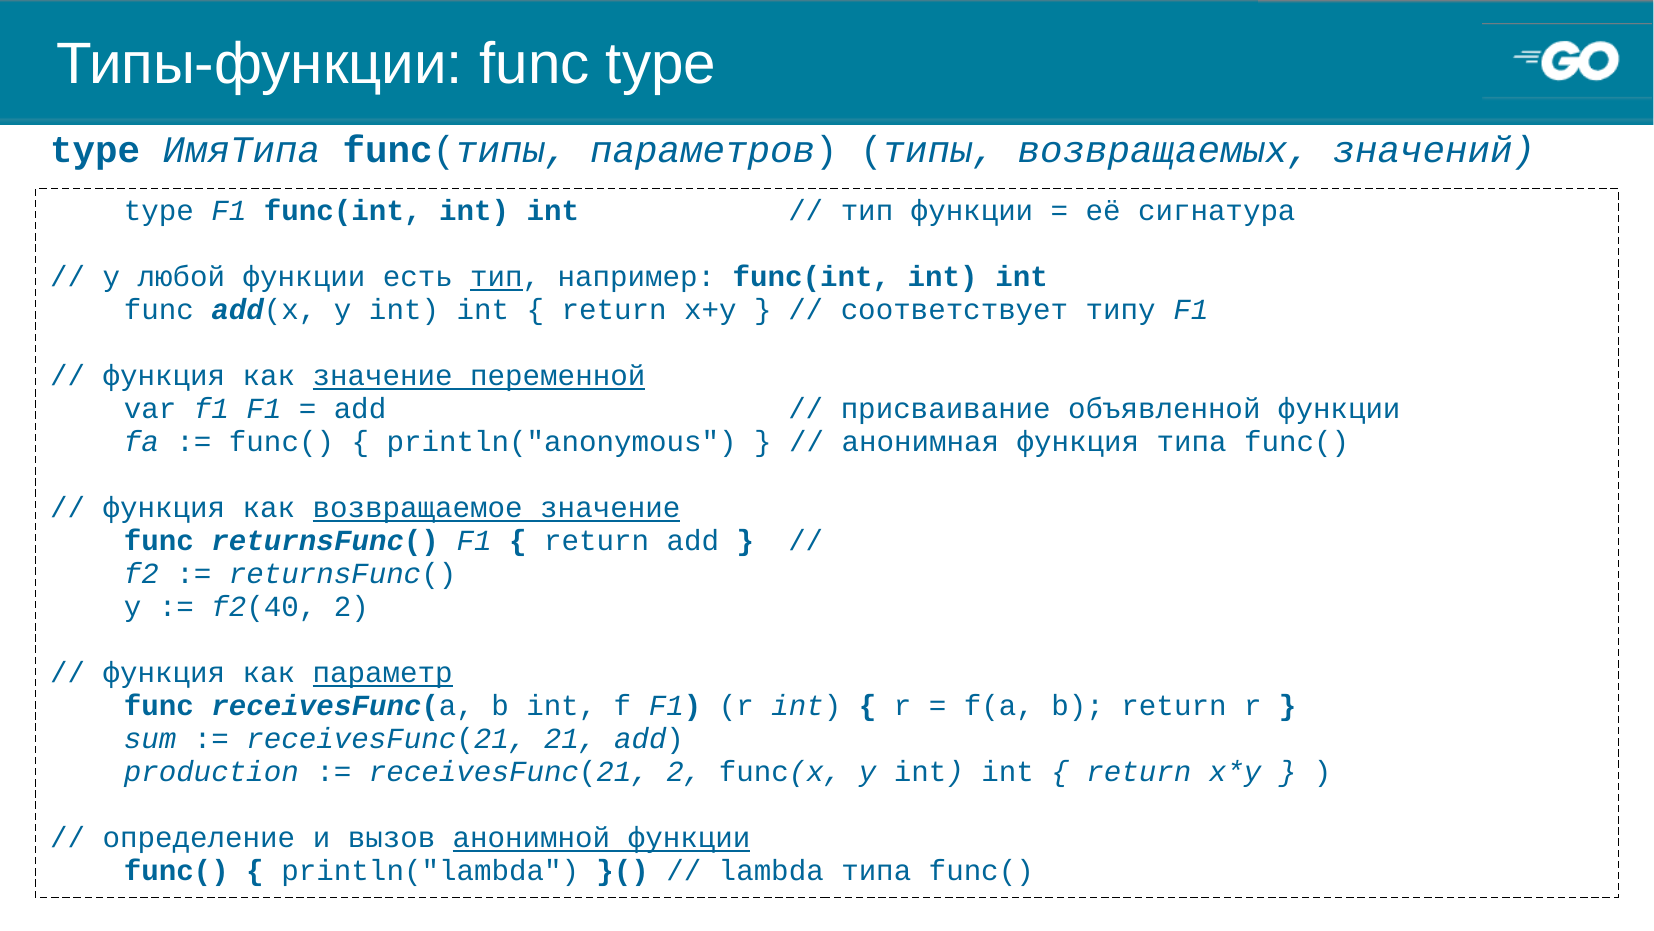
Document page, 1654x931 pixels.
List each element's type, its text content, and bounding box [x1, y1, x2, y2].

picture [1542, 41, 1619, 81]
text_box type ИмяТипа func(типы, параметров) (типы, возвращаемых, значений) [35, 124, 1619, 182]
text_box type F1 func(int, int) int // тип функции = её сигнатура // у любой функции есть тип, например: func(int, int) int func add(x, y int) int { return x+y } // соответствует типу F1 // функция как значение переменной var f1 F1 = add // присваивание объявленной функции fa := func() { println("anonymous") } // анонимная функция типа func() // функция как возвращаемое значение func returnsFunc() F1 { return add } // f2 := returnsFunc() y := f2(40, 2) // функция как параметр func receivesFunc(a, b int, f F1) (r int) { r = f(a, b); return r } sum := receivesFunc(21, 21, add) production := receivesFunc(21, 2, func(x, y int) int { return x*y } ) // определение и вызов анонимной функции func() { println("lambda") }() // lambda типа func() [35, 188, 1619, 898]
text_box Типы-функции: func type [41, 23, 1495, 104]
